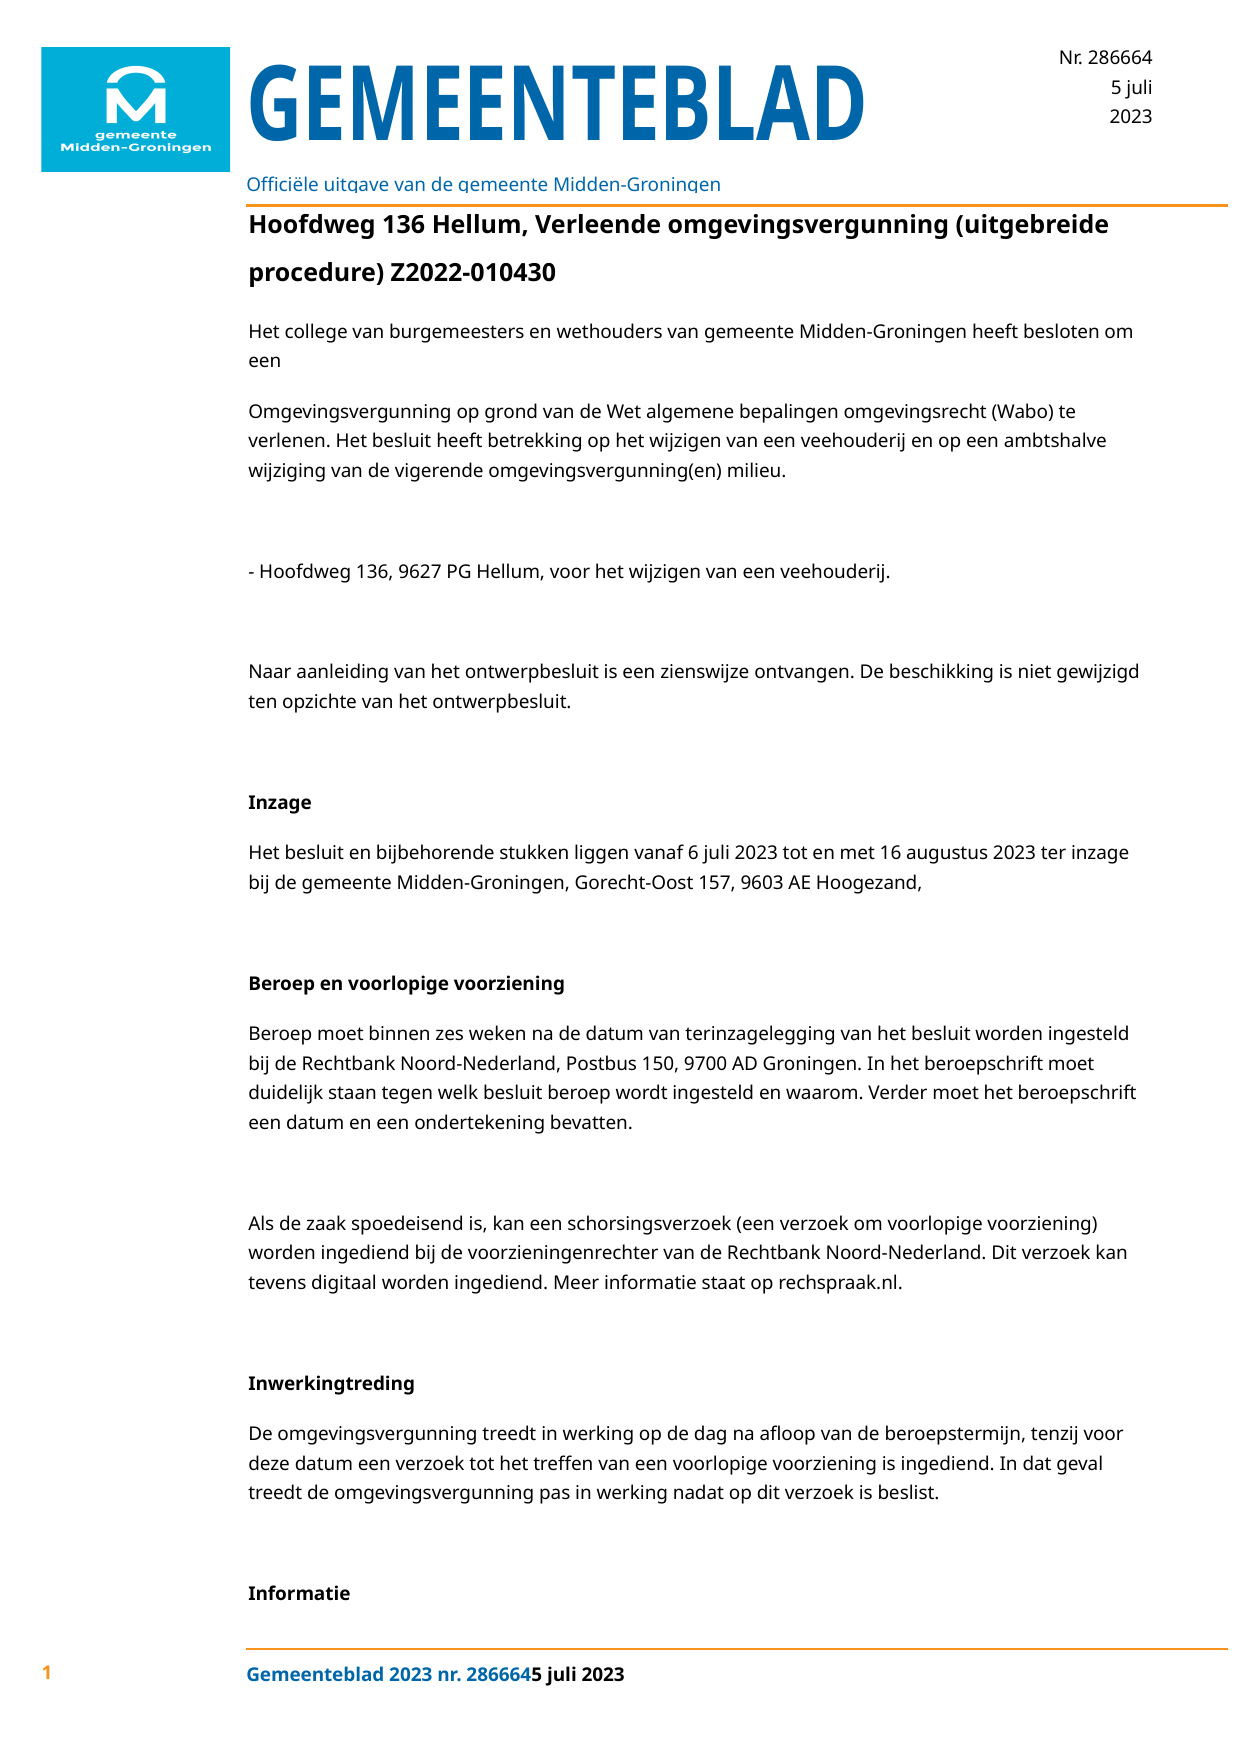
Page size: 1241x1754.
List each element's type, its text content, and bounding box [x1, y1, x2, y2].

text Inzage [248, 789, 1152, 815]
picture [184, 146, 190, 153]
text Hoofdweg 136 Hellum, Verleende omgevingsvergunning (uitgebreide procedure) Z2022-010430 [248, 207, 1152, 288]
text Inwerkingtreding [248, 1370, 1152, 1396]
picture [107, 89, 165, 122]
text Het besluit en bijbehorende stukken liggen vanaf 6 juli 2023 tot en met 16 augustus 2023 ter inzage bij de gemeente Midden-Groningen, Gorecht-Oost 157, 9603 AE Hoogezand, [248, 839, 1152, 895]
text Beroep moet binnen zes weken na de datum van terinzagelegging van het besluit worden ingesteld bij de Rechtbank Noord-Nederland, Postbus 150, 9700 AD Groningen. In het beroepschrift moet duidelijk staan tegen welk besluit beroep wordt ingesteld en waarom. Verder moet het beroepschrift een datum en een ondertekening bevatten. [248, 1020, 1152, 1135]
text Beroep en voorlopige voorziening [248, 970, 1152, 996]
text Informatie [248, 1580, 1152, 1606]
text Als de zaak spoedeisend is, kan een schorsingsverzoek (een verzoek om voorlopige voorziening) worden ingediend bij de voorzieningenrechter van de Rechtbank Noord-Nederland. Dit verzoek kan tevens digitaal worden ingediend. Meer informatie staat op rechspraak.nl. [248, 1210, 1152, 1295]
text Naar aanleiding van het ontwerpbesluit is een zienswijze ontvangen. De beschikking is niet gewijzigd ten opzichte van het ontwerpbesluit. [248, 659, 1152, 714]
text - Hoofdweg 136, 9627 PG Hellum, voor het wijzigen van een veehouderij. [248, 558, 1152, 584]
text De omgevingsvergunning treedt in werking op de dag na afloop van de beroepstermijn, tenzij voor deze datum een verzoek tot het treffen van een voorlopige voorziening is ingediend. In dat geval treedt de omgevingsvergunning pas in werking nadat op dit verzoek is beslist. [248, 1420, 1152, 1505]
text Het college van burgemeesters en wethouders van gemeente Midden-Groningen heeft besloten om een [248, 318, 1152, 373]
picture [108, 66, 164, 82]
text Omgevingsvergunning op grond van de Wet algemene bepalingen omgevingsrecht (Wabo) te verlenen. Het besluit heeft betrekking op het wijzigen van een veehouderij en op een ambtshalve wijziging van de vigerende omgevingsvergunning(en) milieu. [248, 398, 1152, 483]
